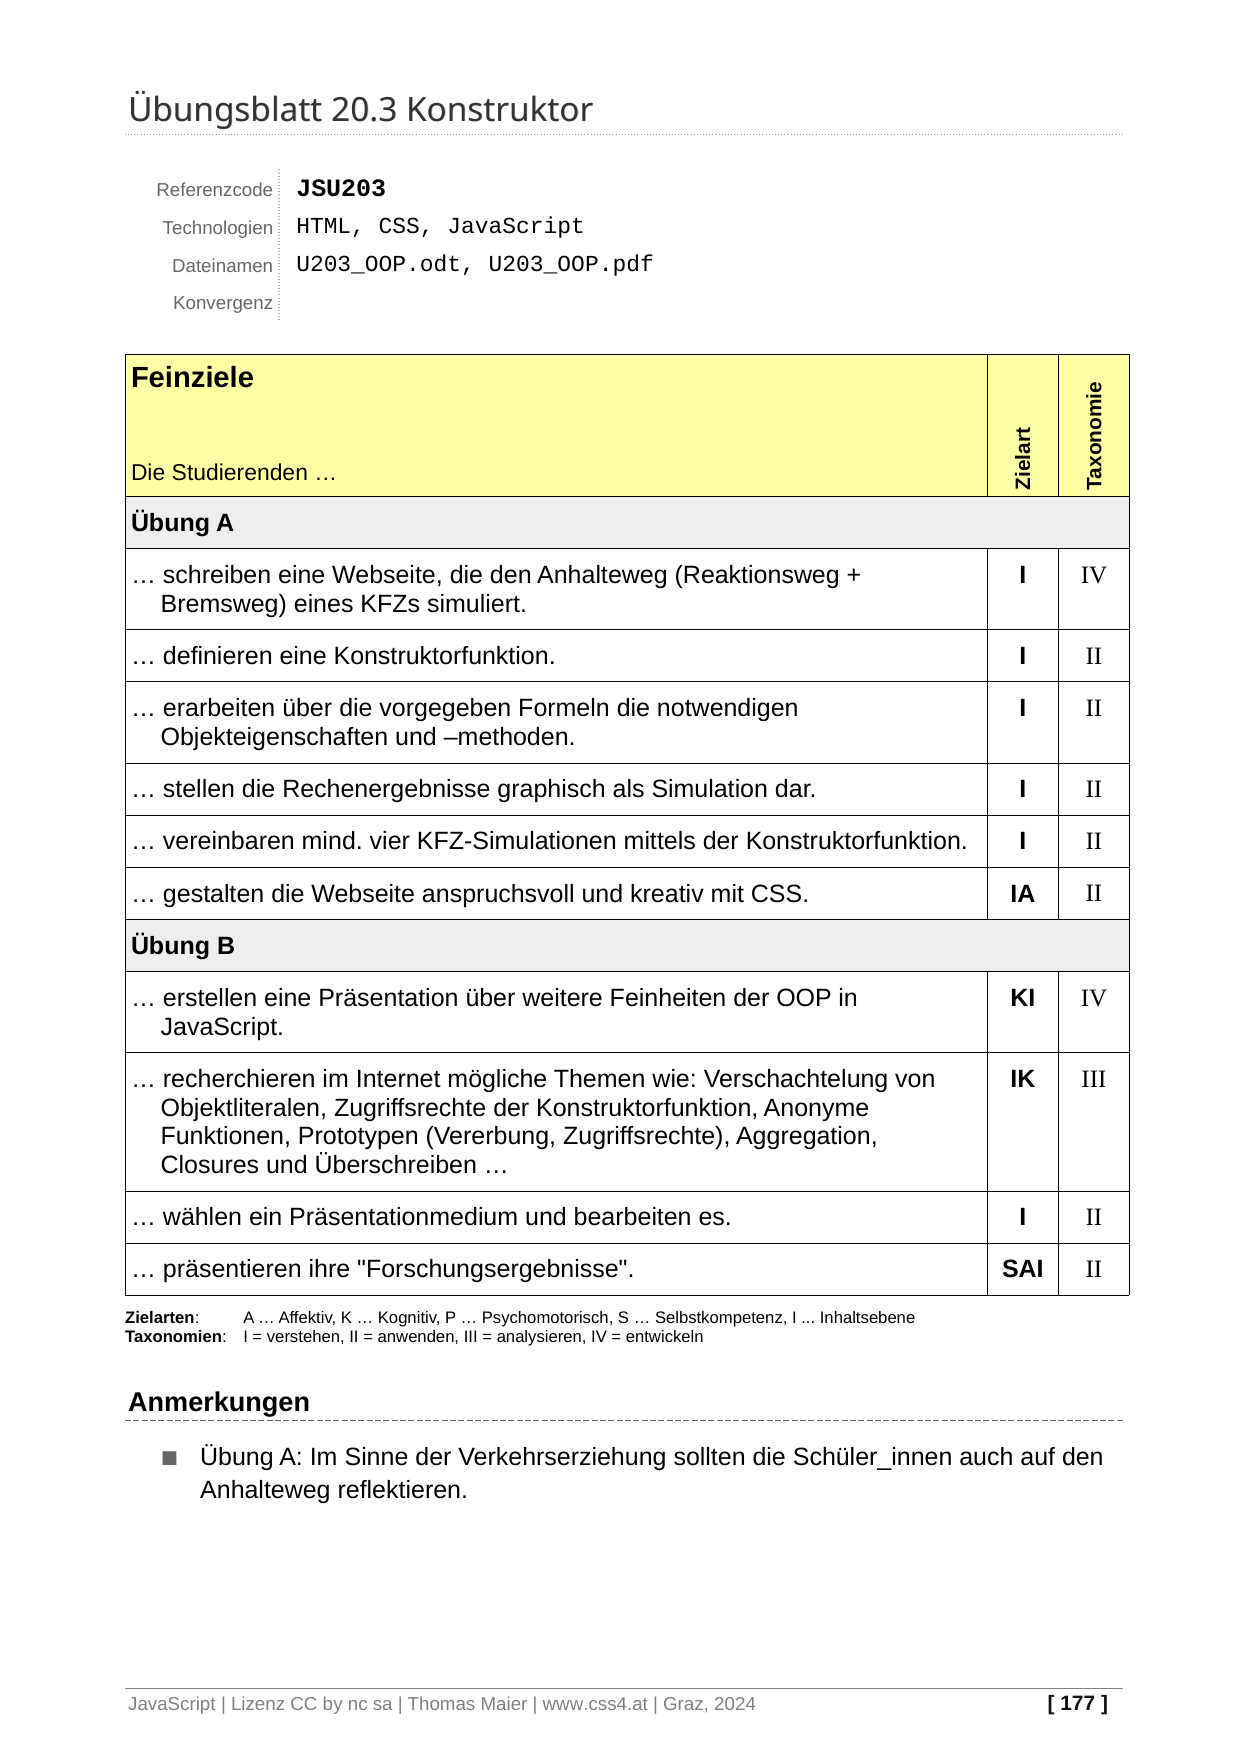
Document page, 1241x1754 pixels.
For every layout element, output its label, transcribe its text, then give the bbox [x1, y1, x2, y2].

table_cell I [988, 816, 1058, 867]
table_cell KI [988, 972, 1058, 1052]
table_cell … gestalten die Webseite anspruchsvoll und kreativ mit CSS. [126, 868, 987, 919]
table_cell … erstellen eine Präsentation über weitere Feinheiten der OOP in JavaScript. [126, 972, 987, 1052]
table_cell U203_OOP.odt, U203_OOP.pdf [279, 247, 1129, 284]
table_cell I [988, 630, 1058, 681]
table_cell Technologien [125, 209, 278, 247]
table_header Feinziele Die Studierenden … [126, 355, 987, 496]
table_cell [279, 284, 1129, 321]
table_cell II [1059, 764, 1129, 814]
table_header JSU203 [279, 169, 1129, 209]
list Übung A: Im Sinne der Verkehrserziehung sollten die Schüler_innen auch auf den Anhalteweg reflektieren. [162, 1442, 1123, 1504]
table_cell II [1059, 868, 1129, 919]
text Zielarten: A … Affektiv, K … Kognitiv, P … Psychomotorisch, S … Selbstkompetenz, I ... Inhaltsebene Taxonomien: I = verstehen, II = anwenden, III = analysieren, IV = entwickeln [125, 1307, 1123, 1346]
table_cell … stellen die Rechenergebnisse graphisch als Simulation dar. [126, 764, 987, 814]
table_cell I [988, 682, 1058, 762]
table_cell II [1059, 682, 1129, 762]
table_header Zielart [988, 355, 1058, 496]
table_cell Übung A [126, 497, 1129, 548]
table_cell II [1059, 1192, 1129, 1243]
table_cell SAI [988, 1244, 1058, 1295]
table_header Referenzcode [125, 169, 278, 209]
table_cell II [1059, 816, 1129, 867]
table_cell … präsentieren ihre "Forschungsergebnisse". [126, 1244, 987, 1295]
table_cell I [988, 764, 1058, 814]
table_cell … definieren eine Konstruktorfunktion. [126, 630, 987, 681]
table_cell Übung B [126, 920, 1129, 971]
table_cell IV [1059, 549, 1129, 629]
table_header Taxonomie [1059, 355, 1129, 496]
table_cell II [1059, 630, 1129, 681]
table_cell I [988, 1192, 1058, 1243]
table_cell Konvergenz [125, 284, 278, 321]
table_cell … recherchieren im Internet mögliche Themen wie: Verschachtelung von Objektliteralen, Zugriffsrechte der Konstruktorfunktion, Anonyme Funktionen, Prototypen (Vererbung, Zugriffsrechte), Aggregation, Closures und Überschreiben … [126, 1053, 987, 1191]
table_cell IA [988, 868, 1058, 919]
table_cell II [1059, 1244, 1129, 1295]
table_cell Dateinamen [125, 247, 278, 284]
table_cell HTML, CSS, JavaScript [279, 209, 1129, 247]
table_cell … wählen ein Präsentationmedium und bearbeiten es. [126, 1192, 987, 1243]
table_cell … vereinbaren mind. vier KFZ-Simulationen mittels der Konstruktorfunktion. [126, 816, 987, 867]
table_cell IV [1059, 972, 1129, 1052]
table_cell … erarbeiten über die vorgegeben Formeln die notwendigen Objekteigenschaften und –methoden. [126, 682, 987, 762]
subtitle Übungsblatt 20.3 Konstruktor [125, 83, 1123, 134]
table_cell III [1059, 1053, 1129, 1191]
text Anmerkungen [125, 1383, 1123, 1420]
table_cell … schreiben eine Webseite, die den Anhalteweg (Reaktionsweg + Bremsweg) eines KFZs simuliert. [126, 549, 987, 629]
table_cell I [988, 549, 1058, 629]
table_cell IK [988, 1053, 1058, 1191]
